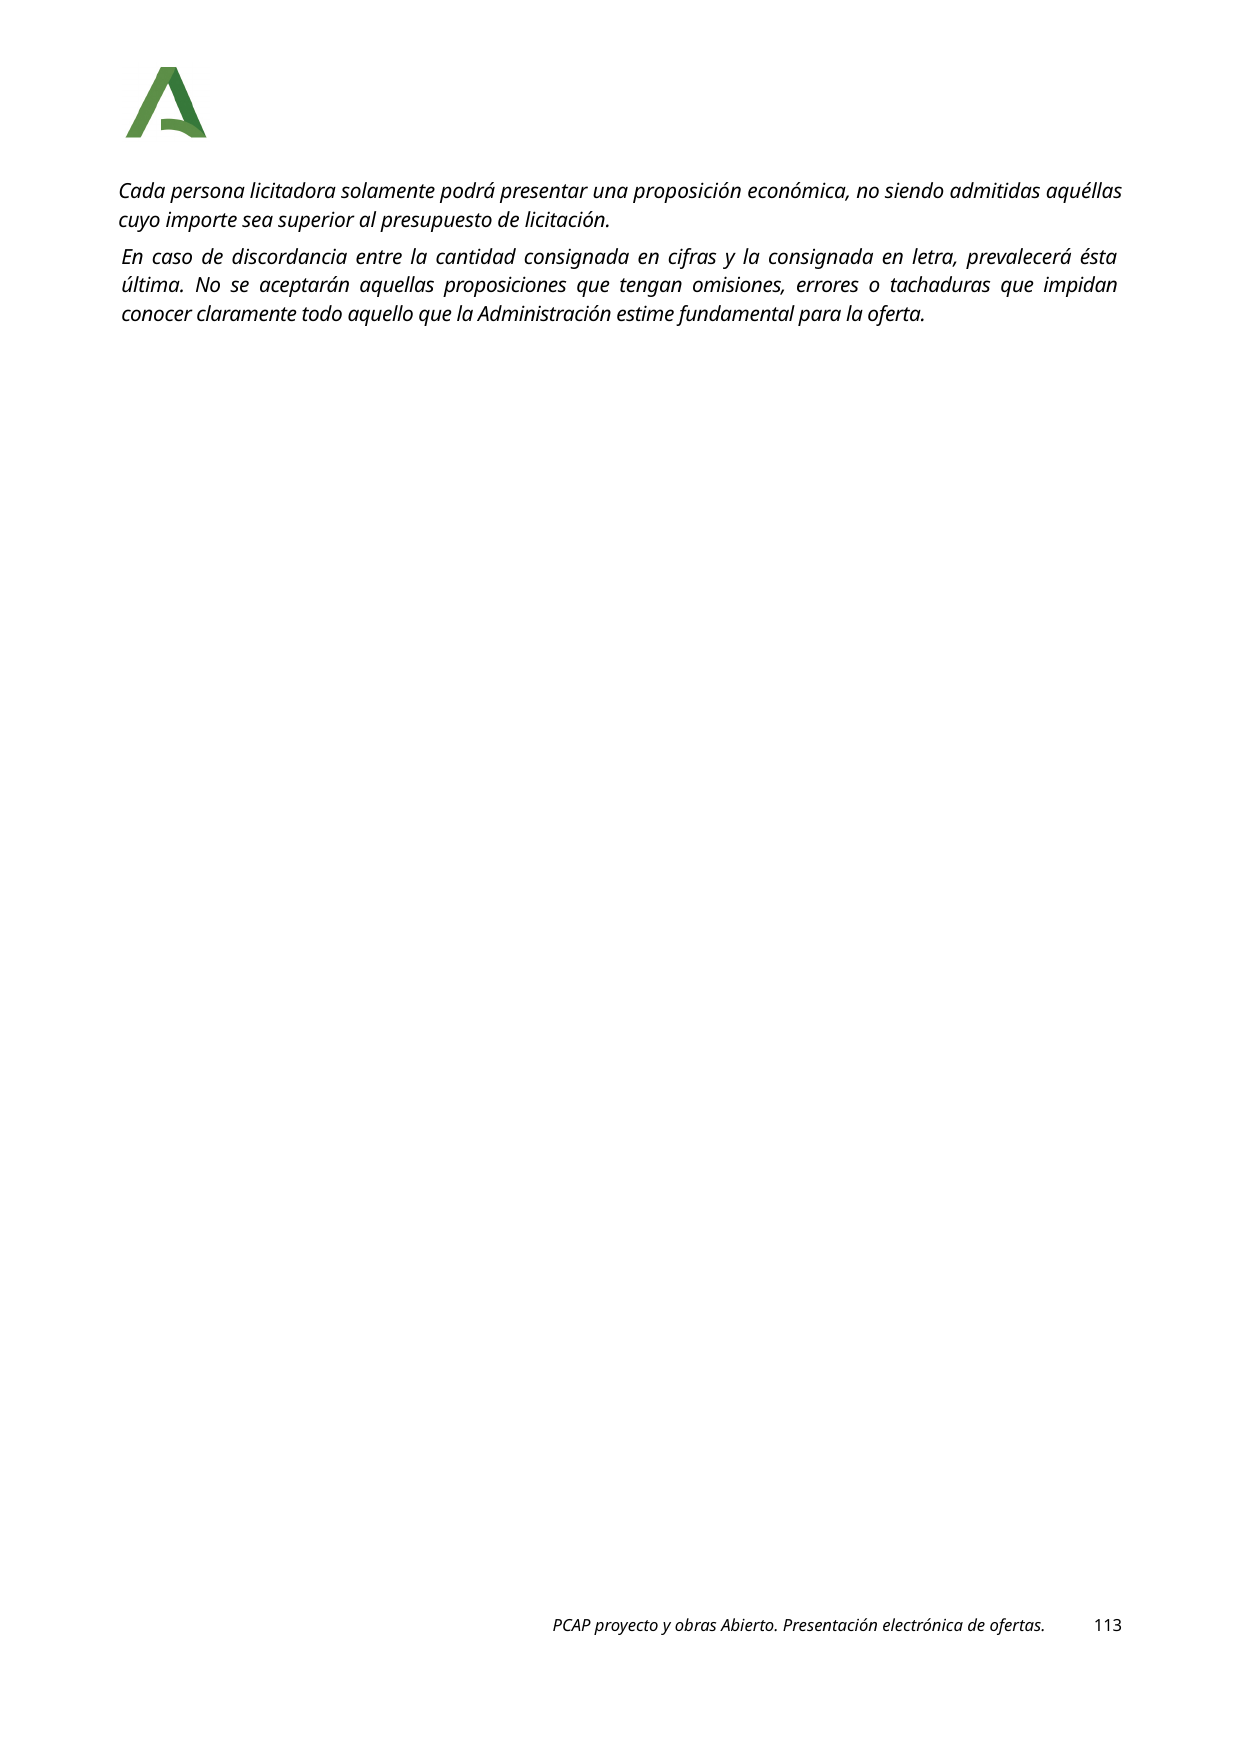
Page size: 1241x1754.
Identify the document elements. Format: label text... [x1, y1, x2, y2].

text Cada persona licitadora solamente podrá presentar una proposición económica, no siendo admitidas aquéllas cuyo importe sea superior al presupuesto de licitación. [118, 176, 1122, 233]
picture [121, 62, 210, 142]
text En caso de discordancia entre la cantidad consignada en cifras y la consignada en letra, prevalecerá ésta última. No se aceptarán aquellas proposiciones que tengan omisiones, errores o tachaduras que impidan conocer claramente todo aquello que la Administración estime fundamental para la oferta. [118, 239, 1122, 330]
